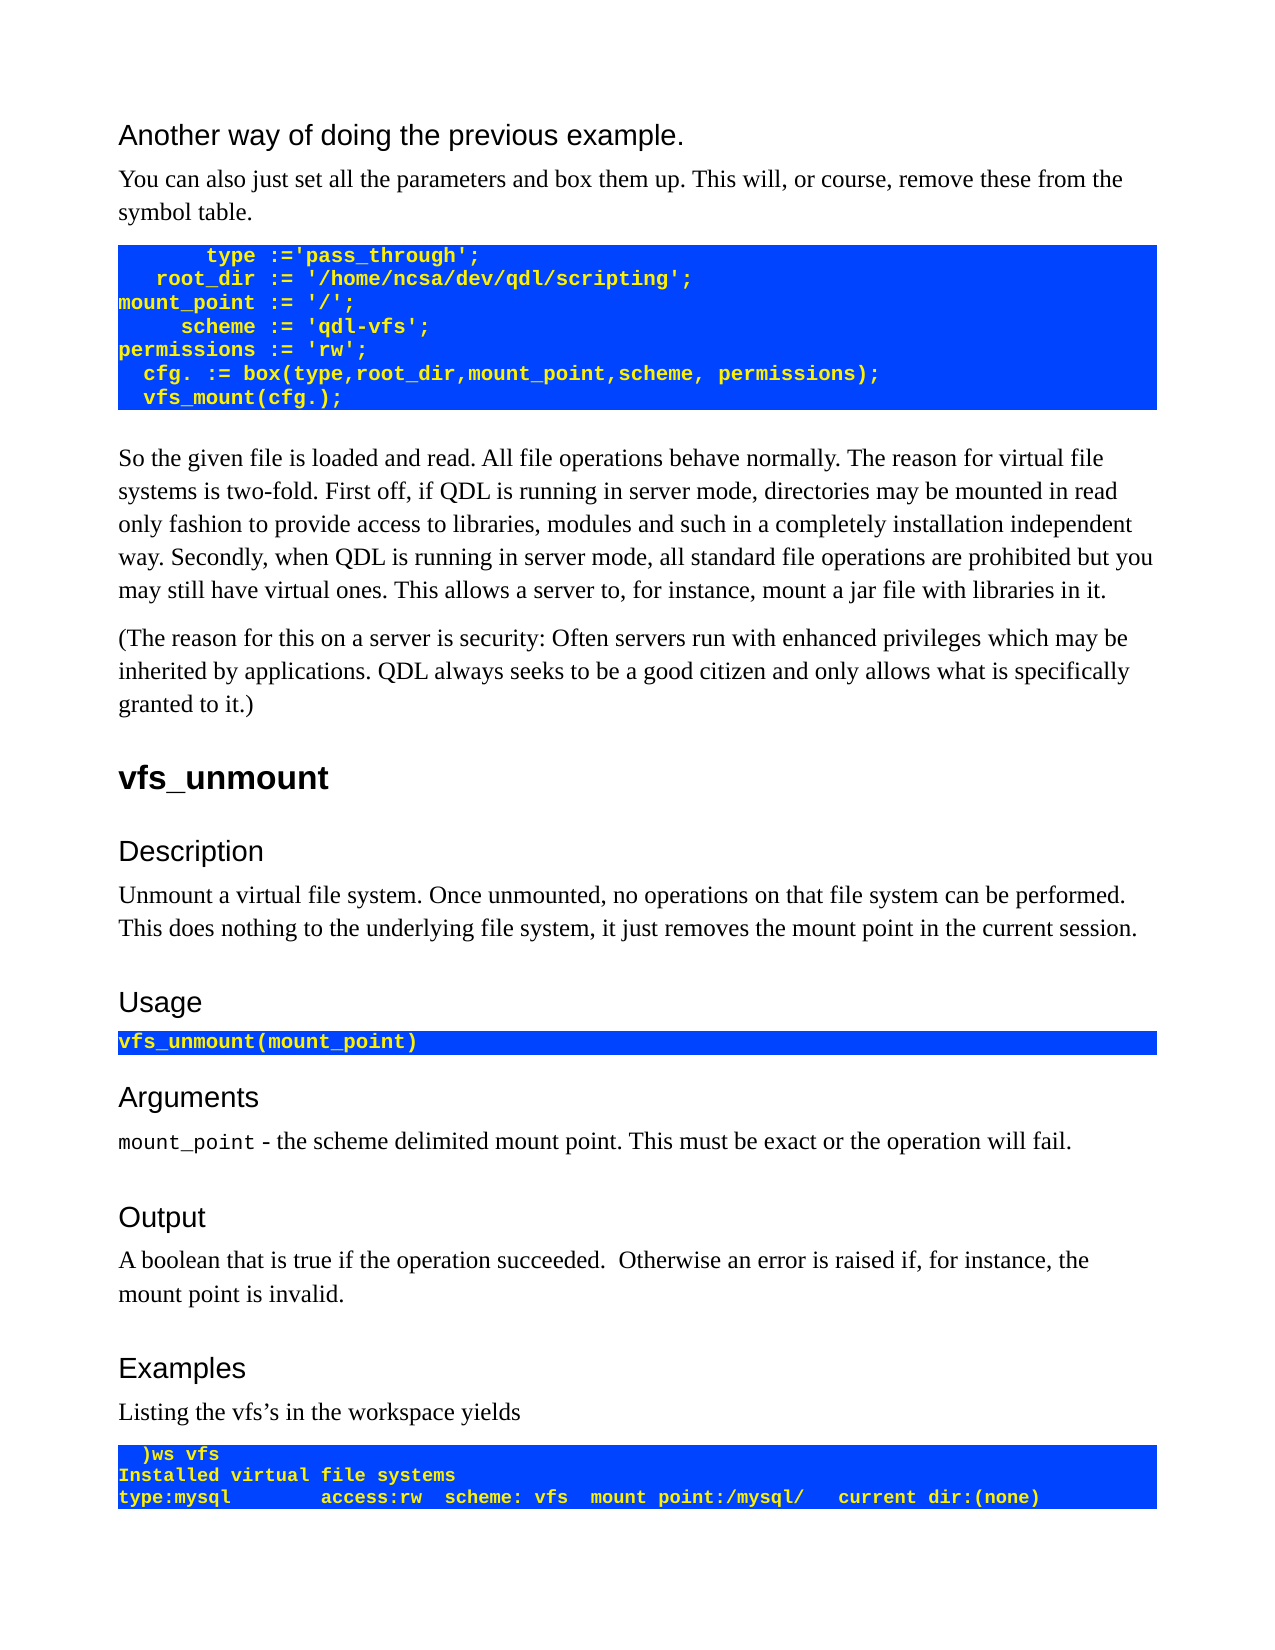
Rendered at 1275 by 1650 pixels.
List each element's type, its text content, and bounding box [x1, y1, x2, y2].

text cfg. := box(type,root_dir,mount_point,scheme, permissions); [118, 363, 1157, 387]
subtitle Another way of doing the previous example. [118, 118, 1157, 152]
text scheme := 'qdl-vfs'; [118, 316, 1157, 339]
text mount_point - the scheme delimited mount point. This must be exact or the operation will fail. [118, 1126, 1157, 1156]
subtitle Output [118, 1199, 1157, 1233]
text )ws vfs Installed virtual file systems type:mysql access:rw scheme: vfs mount point:/mysql/ current dir:(none) [118, 1445, 1157, 1509]
text You can also just set all the parameters and box them up. This will, or course, remove these from the symbol table. [118, 164, 1157, 226]
text A boolean that is true if the operation succeeded. Otherwise an error is raised if, for instance, the mount point is invalid. [118, 1246, 1157, 1307]
text permissions := 'rw'; [118, 339, 1157, 363]
text (The reason for this on a server is security: Often servers run with enhanced privileges which may be inherited by applications. QDL always seeks to be a good citizen and only allows what is specifically granted to it.) [118, 623, 1157, 718]
subtitle Examples [118, 1351, 1157, 1385]
subtitle Usage [118, 985, 1157, 1019]
text So the given file is loaded and read. All file operations behave normally. The reason for virtual file systems is two-fold. First off, if QDL is running in server mode, directories may be mounted in read only fashion to provide access to libraries, modules and such in a completely installation independent way. Secondly, when QDL is running in server mode, all standard file operations are prohibited but you may still have virtual ones. This allows a server to, for instance, mount a jar file with libraries in it. [118, 410, 1157, 604]
text Listing the vfs’s in the workspace yields [118, 1397, 1157, 1426]
text type :='pass_through'; [118, 245, 1157, 268]
text vfs_mount(cfg.); [118, 387, 1157, 410]
text Unmount a virtual file system. Once unmounted, no operations on that file system can be performed. This does nothing to the underlying file system, it just removes the mount point in the current session. [118, 880, 1157, 941]
text vfs_unmount(mount_point) [118, 1031, 1157, 1055]
subtitle Description [118, 834, 1157, 867]
text root_dir := '/home/ncsa/dev/qdl/scripting'; [118, 268, 1157, 292]
text mount_point := '/'; [118, 292, 1157, 316]
subtitle vfs_unmount [118, 757, 1157, 796]
subtitle Arguments [118, 1080, 1157, 1113]
